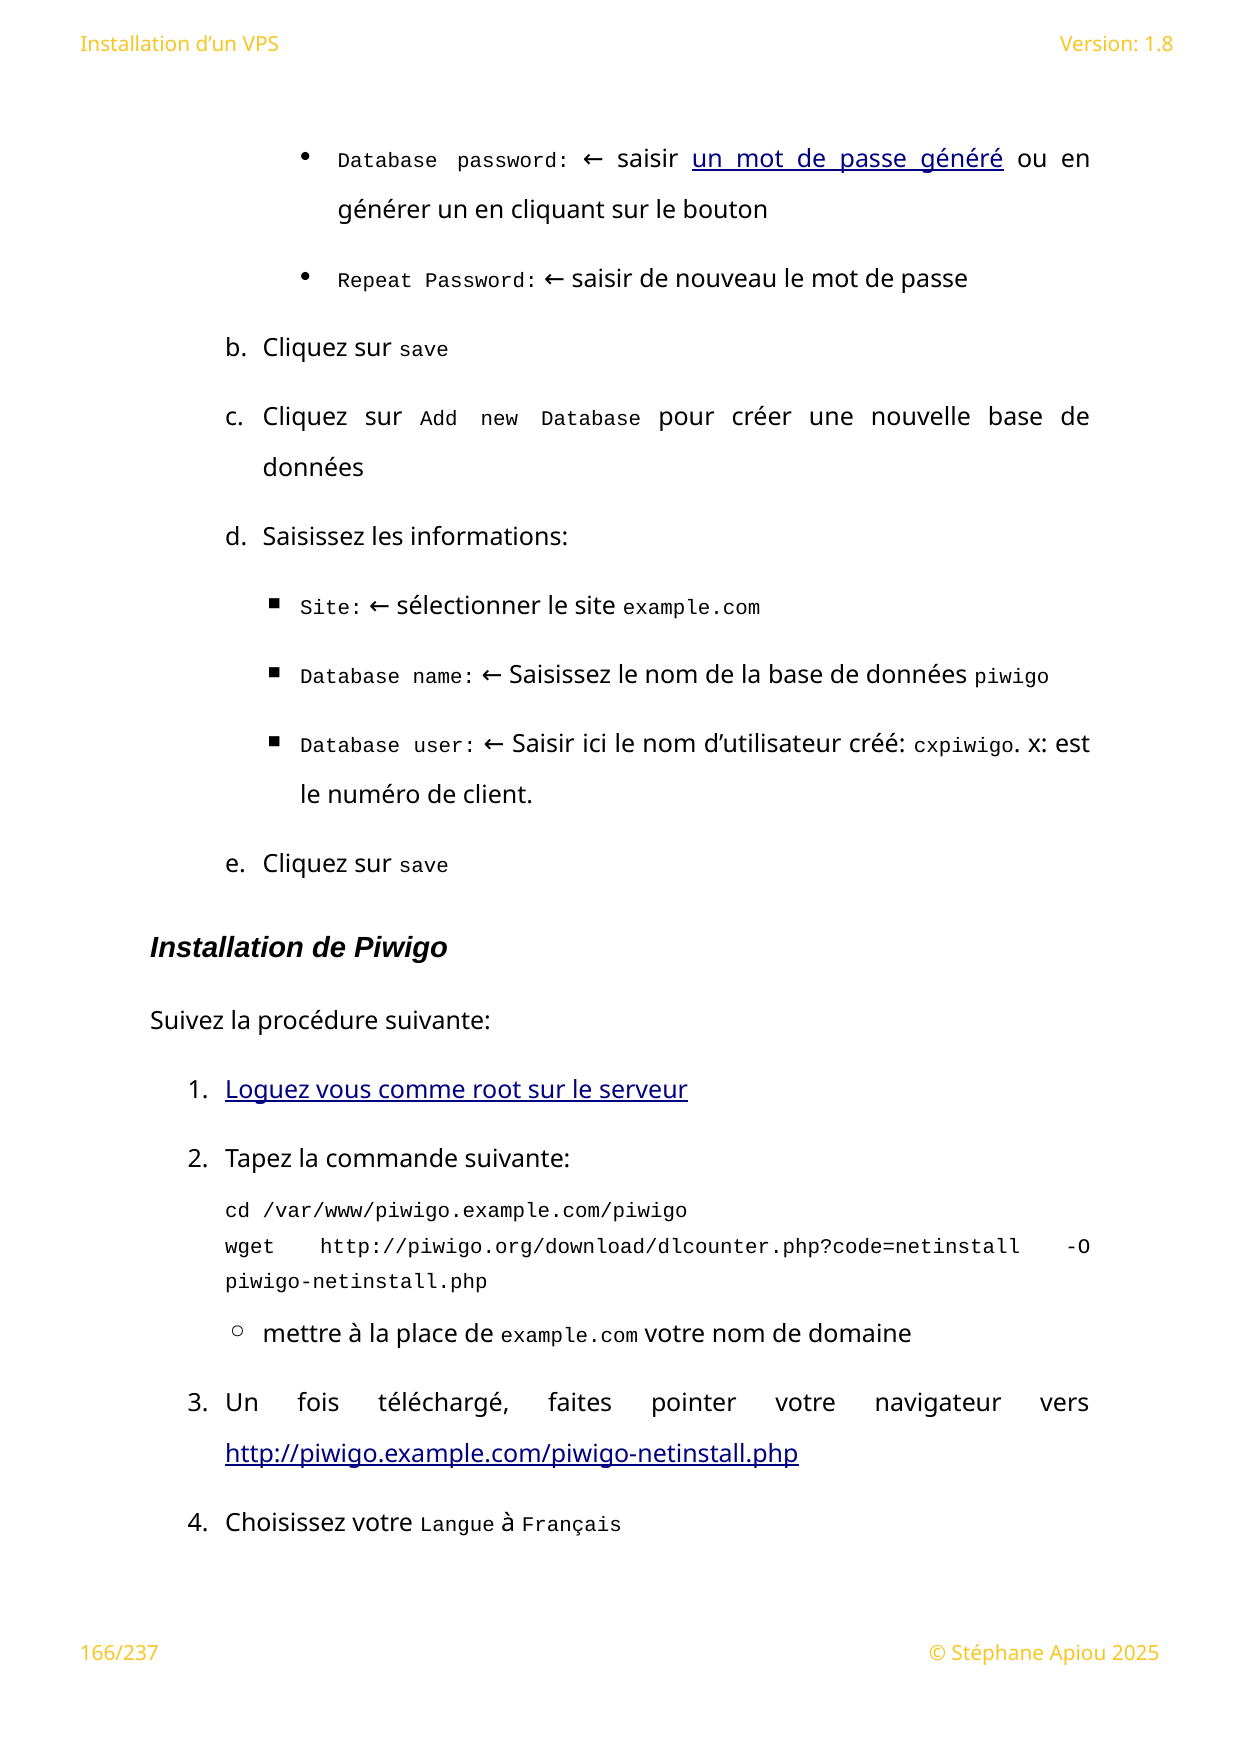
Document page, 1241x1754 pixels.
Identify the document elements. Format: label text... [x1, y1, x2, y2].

list Loguez vous comme root sur le serveur [187, 1071, 1090, 1105]
list Database password: ← saisir un mot de passe généré ou en générer un en cliquant sur le bouton [300, 141, 1090, 226]
list Repeat Password: ← saisir de nouveau le mot de passe [300, 261, 1090, 295]
subtitle Installation de Piwigo [150, 931, 1090, 964]
list Choisissez votre Langue à Français [187, 1504, 1090, 1538]
list wget http://piwigo.org/download/dlcounter.php?code=netinstall -O piwigo-netinstall.php [187, 1236, 1090, 1295]
list mettre à la place de example.com votre nom de domaine [225, 1315, 1090, 1349]
list Cliquez sur save [225, 330, 1090, 364]
list Saisissez les informations: [225, 519, 1090, 553]
list Cliquez sur Add new Database pour créer une nouvelle base de données [225, 399, 1090, 484]
list Cliquez sur save [225, 846, 1090, 879]
text Suivez la procédure suivante: [150, 1002, 1090, 1036]
list cd /var/www/piwigo.example.com/piwigo [187, 1200, 1090, 1224]
list Tapez la commande suivante: [187, 1140, 1090, 1174]
list Database user: ← Saisir ici le nom d’utilisateur créé: cxpiwigo. x: est le numéro de client. [262, 726, 1090, 811]
list Database name: ← Saisissez le nom de la base de données piwigo [262, 657, 1090, 691]
list Un fois téléchargé, faites pointer votre navigateur vers http://piwigo.example.com/piwigo-netinstall.php [187, 1384, 1090, 1469]
list Site: ← sélectionner le site example.com [262, 588, 1090, 622]
